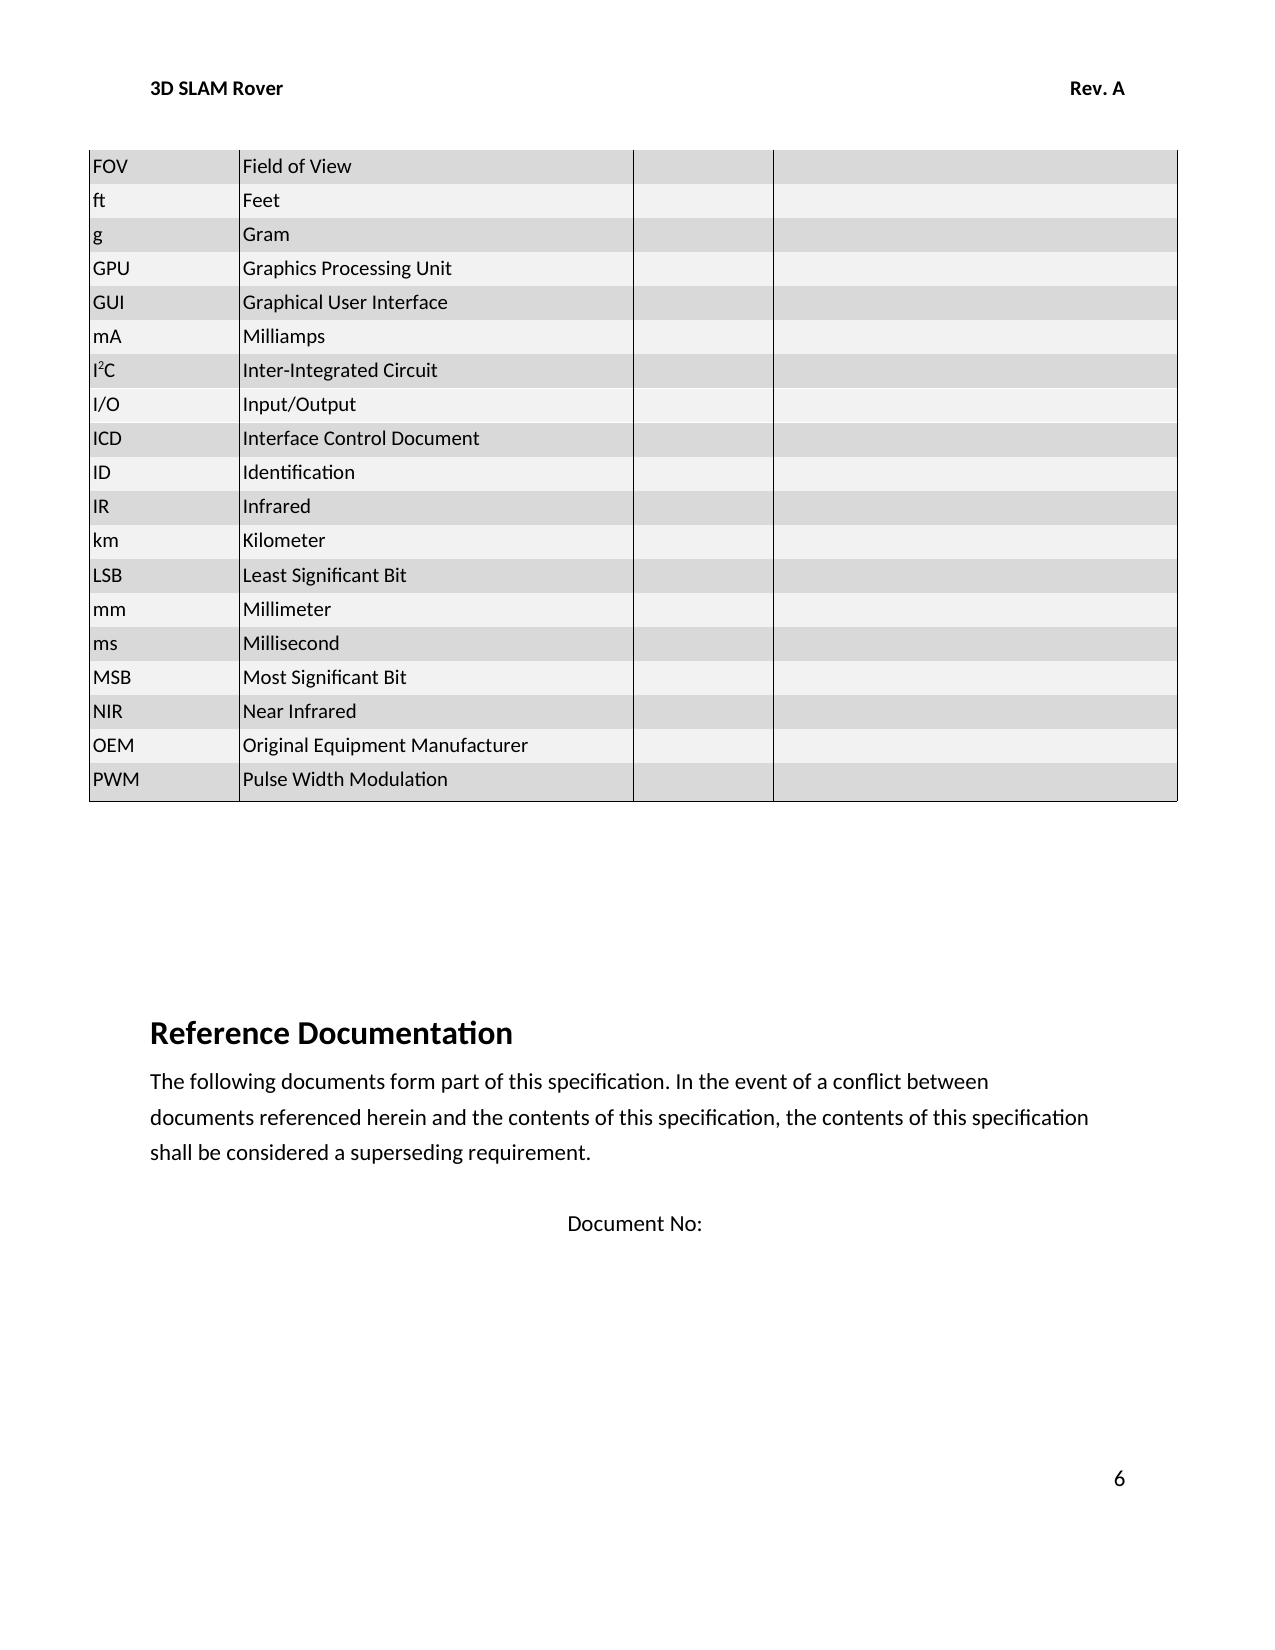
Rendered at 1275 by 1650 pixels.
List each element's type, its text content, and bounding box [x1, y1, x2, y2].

table_cell [634, 695, 773, 729]
table_cell [774, 763, 1177, 801]
table_cell Millisecond [240, 627, 633, 661]
table_cell Input/Output [240, 389, 633, 422]
table_cell [774, 252, 1177, 286]
table_cell MSB [90, 661, 239, 695]
table_cell [774, 627, 1177, 661]
table_cell [774, 320, 1177, 354]
table_cell [634, 218, 773, 252]
table_cell g [90, 218, 239, 252]
table_cell OEM [90, 729, 239, 763]
table_cell Interface Control Document [240, 423, 633, 457]
table_cell [774, 184, 1177, 218]
text documents referenced herein and the contents of this specification, the contents of this specification [150, 1103, 1125, 1131]
table_cell GPU [90, 252, 239, 286]
table_cell [774, 695, 1177, 729]
table_cell [774, 593, 1177, 627]
table_cell Infrared [240, 491, 633, 525]
table_cell [634, 184, 773, 218]
table_cell Original Equipment Manufacturer [240, 729, 633, 763]
table_cell Graphics Processing Unit [240, 252, 633, 286]
table_cell Inter-Integrated Circuit [240, 354, 633, 388]
table_cell [634, 763, 773, 801]
text shall be considered a superseding requirement. [150, 1138, 1125, 1167]
table_cell [774, 354, 1177, 388]
table_cell [634, 661, 773, 695]
text The following documents form part of this specification. In the event of a conflict between [150, 1067, 1125, 1096]
table_cell NIR [90, 695, 239, 729]
table_cell LSB [90, 559, 239, 593]
table_cell PWM [90, 763, 239, 801]
table_cell Gram [240, 218, 633, 252]
table_cell [774, 525, 1177, 559]
table_cell [634, 286, 773, 320]
table_cell [634, 389, 773, 422]
table_cell IR [90, 491, 239, 525]
table_cell [774, 286, 1177, 320]
table_cell [774, 491, 1177, 525]
table_cell [634, 627, 773, 661]
table_cell [774, 559, 1177, 593]
table_cell ID [90, 457, 239, 491]
table_cell Least Significant Bit [240, 559, 633, 593]
table_cell Milliamps [240, 320, 633, 354]
table_cell Kilometer [240, 525, 633, 559]
table_cell [634, 457, 773, 491]
table_cell Most Significant Bit [240, 661, 633, 695]
table_cell Identification [240, 457, 633, 491]
table_cell GUI [90, 286, 239, 320]
table_cell [634, 354, 773, 388]
table_cell ft [90, 184, 239, 218]
table_cell Near Infrared [240, 695, 633, 729]
table_cell [634, 729, 773, 763]
table_cell [774, 150, 1177, 184]
table_cell Graphical User Interface [240, 286, 633, 320]
table_cell [634, 423, 773, 457]
table_cell [634, 559, 773, 593]
table_cell [634, 593, 773, 627]
table_cell Field of View [240, 150, 633, 184]
table_cell ms [90, 627, 239, 661]
table_cell [634, 150, 773, 184]
table_cell [774, 729, 1177, 763]
table_cell Feet [240, 184, 633, 218]
text Document No: [150, 1209, 1125, 1238]
table_cell [774, 457, 1177, 491]
table_cell Pulse Width Modulation [240, 763, 633, 801]
table_cell [774, 423, 1177, 457]
table_cell [634, 252, 773, 286]
table_cell Millimeter [240, 593, 633, 627]
table_cell [774, 218, 1177, 252]
table_cell [634, 491, 773, 525]
table_cell mm [90, 593, 239, 627]
table_cell mA [90, 320, 239, 354]
table_cell [774, 389, 1177, 422]
subtitle Reference Documentation [150, 1012, 1125, 1053]
table_cell [634, 525, 773, 559]
table_cell [634, 320, 773, 354]
table_cell km [90, 525, 239, 559]
table_cell I/O [90, 389, 239, 422]
table_cell I2C [90, 354, 239, 388]
table_cell ICD [90, 423, 239, 457]
table_cell [774, 661, 1177, 695]
table_cell FOV [90, 150, 239, 184]
